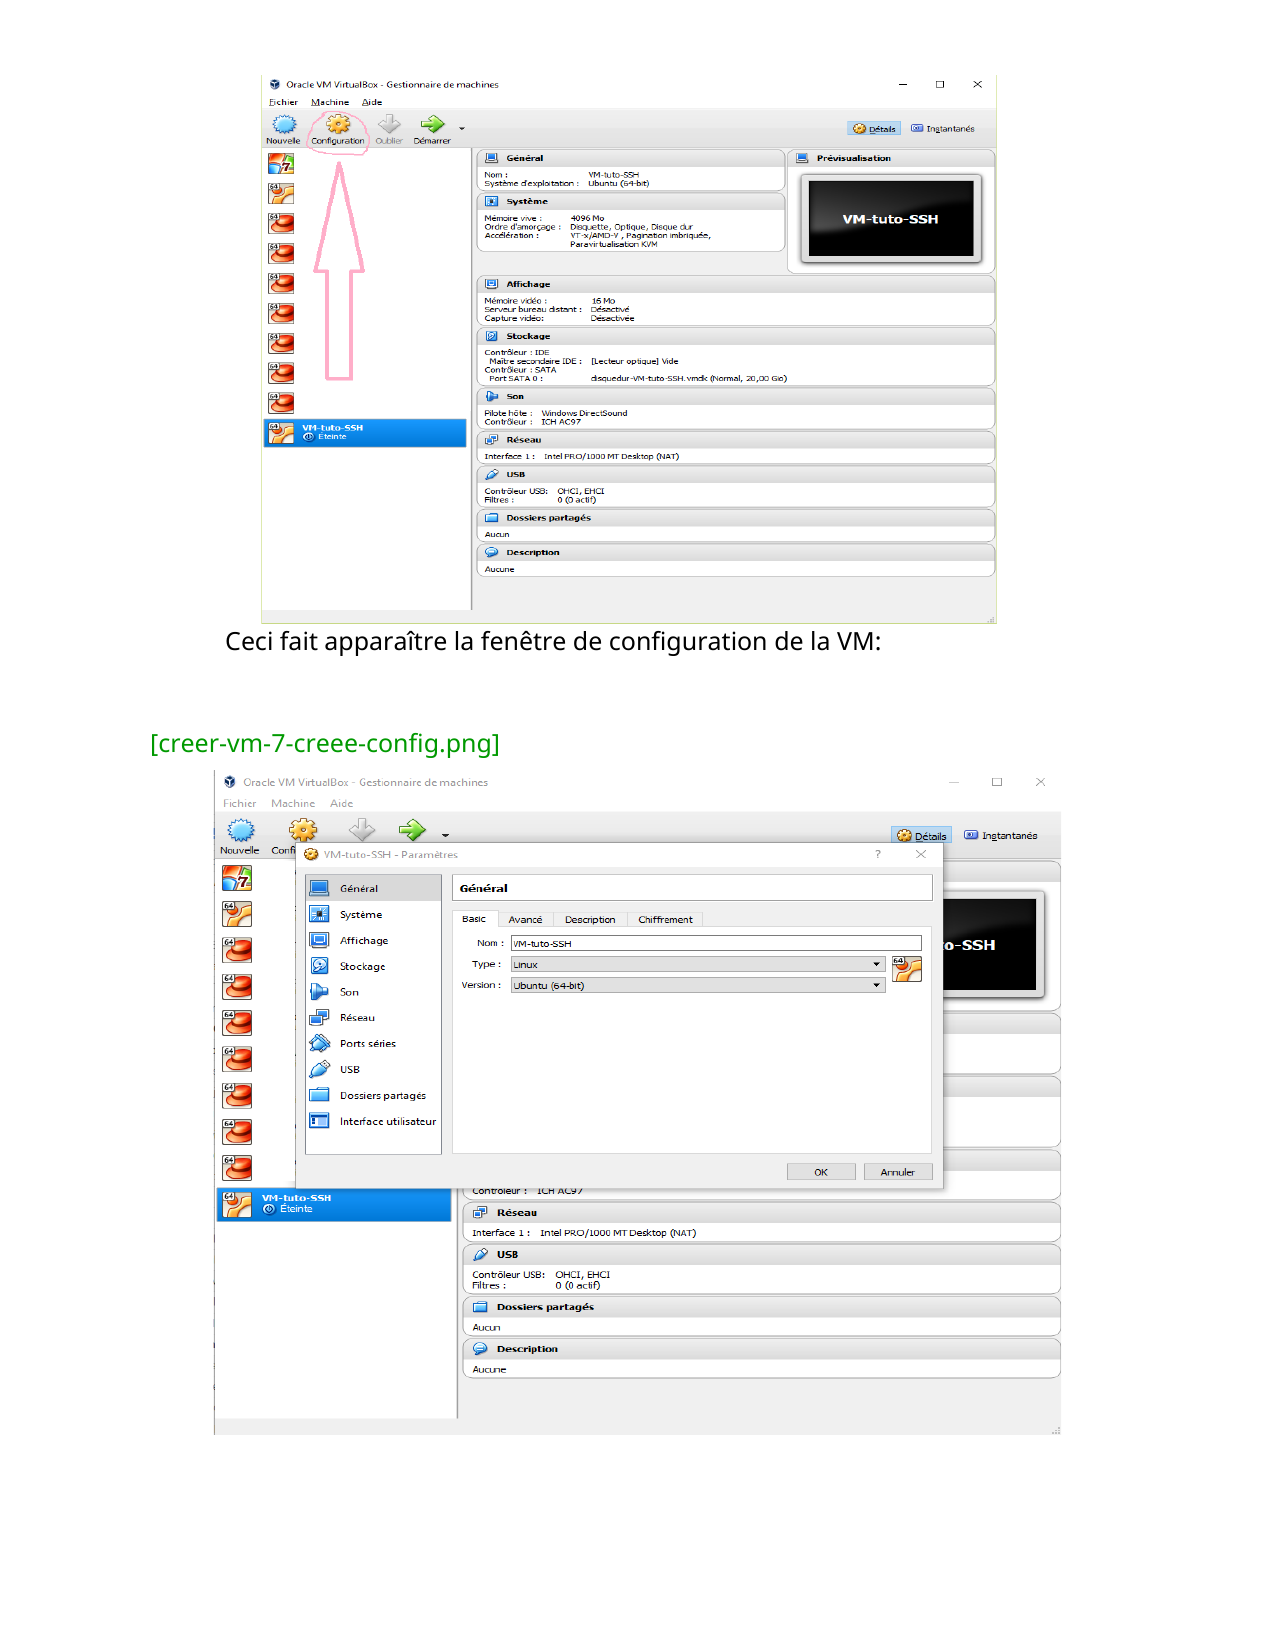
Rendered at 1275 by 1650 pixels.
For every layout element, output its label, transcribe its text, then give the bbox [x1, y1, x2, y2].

list Ceci fait apparaître la fenêtre de configuration de la VM: [187, 624, 1125, 657]
text [creer-vm-7-creee-config.png] [150, 726, 1125, 759]
picture [213, 770, 1062, 1435]
picture [261, 75, 997, 624]
